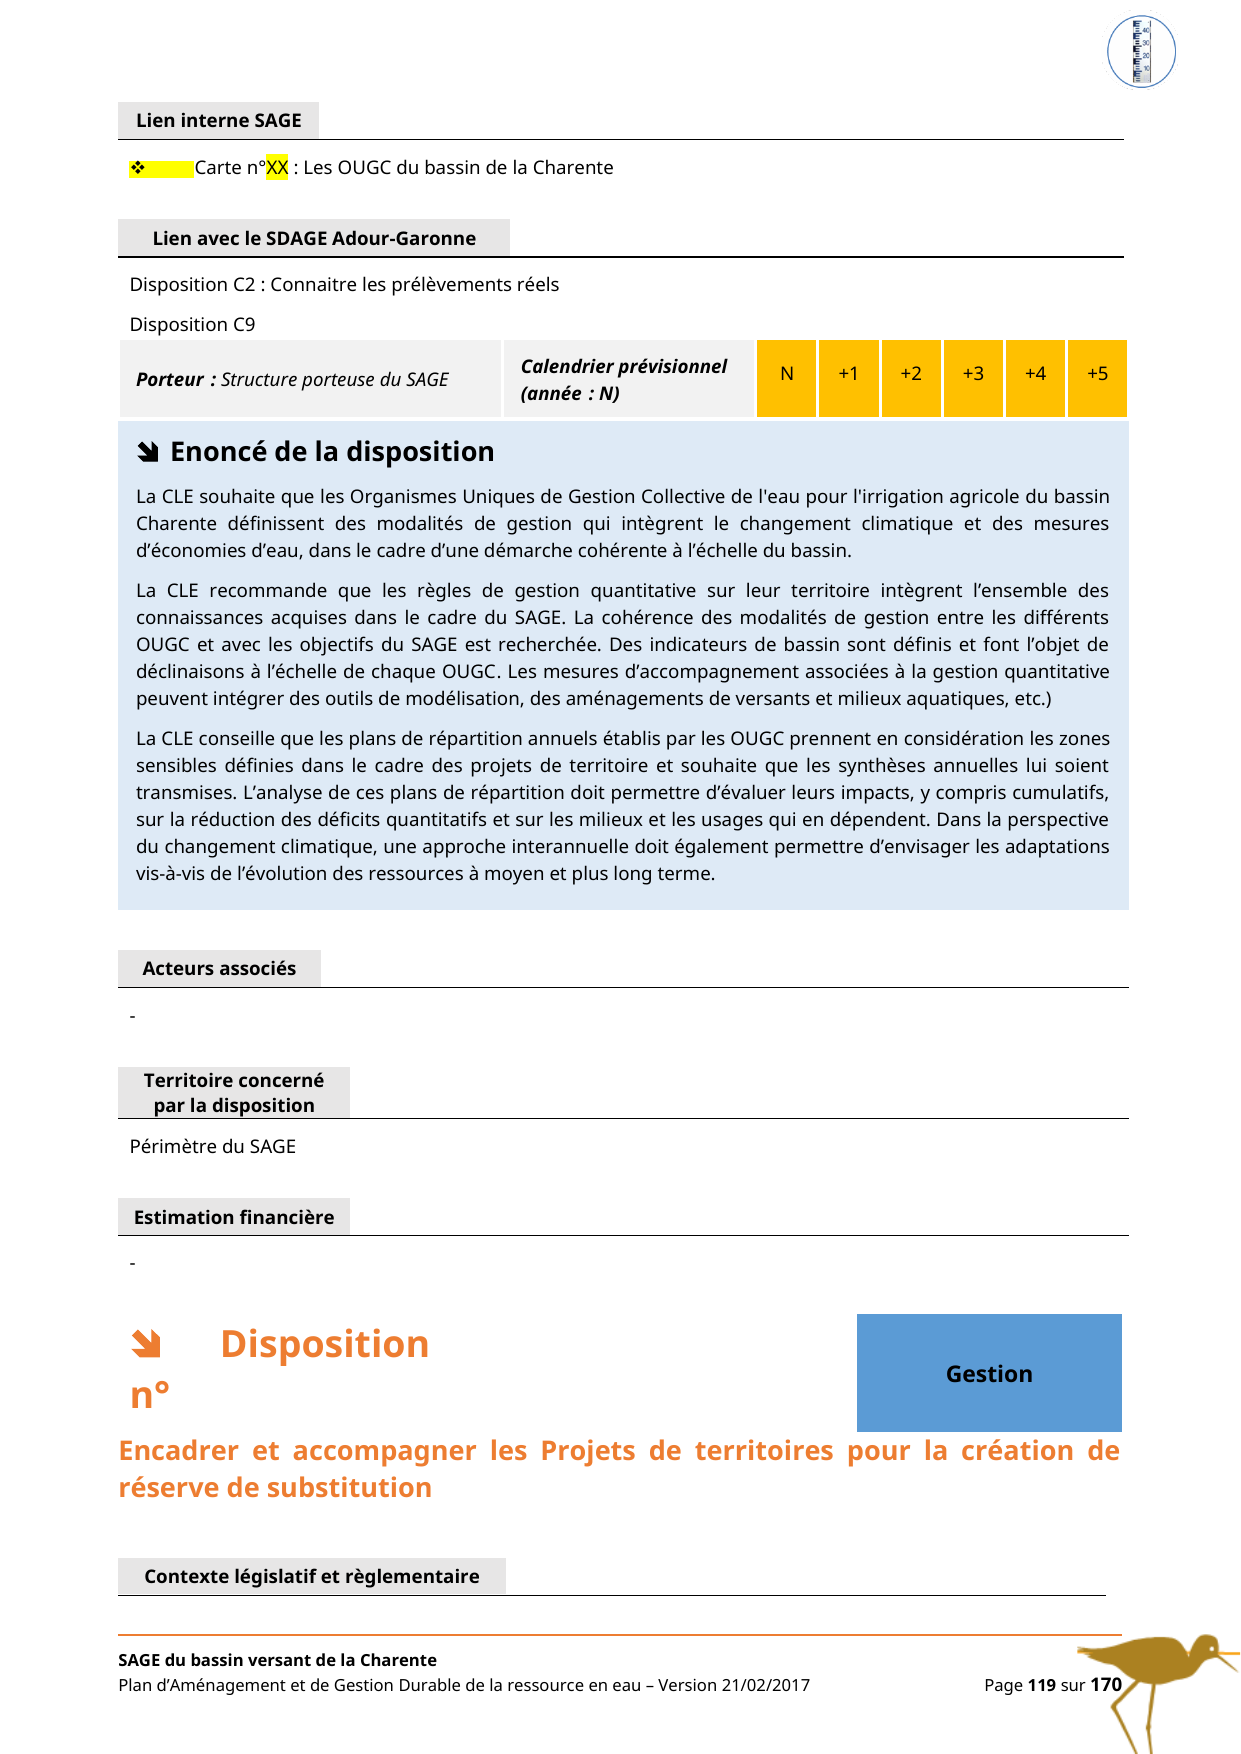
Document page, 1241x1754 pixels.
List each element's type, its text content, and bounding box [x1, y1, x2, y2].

table_cell - [118, 988, 1129, 1027]
table_cell +5 [1068, 340, 1127, 417]
table_header [506, 1558, 1106, 1594]
table_cell [350, 1198, 1129, 1235]
table_cell - [118, 1236, 1129, 1274]
table_cell Lien avec le SDAGE Adour-Garonne [118, 219, 510, 256]
table_cell +4 [1006, 340, 1065, 417]
table_cell Calendrier prévisionnel (année : N) [504, 340, 754, 417]
table_cell Estimation financière [118, 1198, 350, 1235]
table_header [420, 1314, 857, 1432]
subtitle Encadrer et accompagner les Projets de territoires pour la création de réserve de substitution [118, 1432, 1122, 1505]
table_cell +3 [944, 340, 1003, 417]
table_cell [510, 219, 1124, 256]
table_header Contexte législatif et règlementaire [118, 1558, 506, 1594]
table_header Lien interne SAGE [118, 102, 319, 139]
table_cell Carte n°XX : Les OUGC du bassin de la Charente [118, 140, 1124, 219]
table_cell +2 [882, 340, 941, 417]
table_header Acteurs associés [118, 950, 321, 987]
table_header [321, 950, 1129, 987]
table_header Gestion [857, 1314, 1122, 1432]
table_cell +1 [819, 340, 879, 417]
table_cell [1124, 219, 1129, 256]
table_cell Porteur : Structure porteuse du SAGE [120, 340, 501, 417]
table_header [1124, 102, 1129, 139]
table_cell [1124, 256, 1129, 337]
table_header [320, 102, 1124, 139]
table_header  Disposition n° [118, 1314, 420, 1432]
table_cell [1124, 139, 1129, 219]
table_cell Disposition C2 : Connaitre les prélèvements réels Disposition C9 [118, 258, 1124, 337]
table_cell Périmètre du SAGE [118, 1119, 1129, 1198]
table_cell N [757, 340, 816, 417]
table_header [350, 1067, 1129, 1118]
table_cell  Enoncé de la disposition La CLE souhaite que les Organismes Uniques de Gestion Collective de l'eau pour l'irrigation agricole du bassin Charente définissent des modalités de gestion qui intègrent le changement climatique et des mesures d’économies d’eau, dans le cadre d’une démarche cohérente à l’échelle du bassin. La CLE recommande que les règles de gestion quantitative sur leur territoire intègrent l’ensemble des connaissances acquises dans le cadre du SAGE. La cohérence des modalités de gestion entre les différents OUGC et avec les objectifs du SAGE est recherchée. Des indicateurs de bassin sont définis et font l’objet de déclinaisons à l’échelle de chaque OUGC. Les mesures d’accompagnement associées à la gestion quantitative peuvent intégrer des outils de modélisation, des aménagements de versants et milieux aquatiques, etc.) La CLE conseille que les plans de répartition annuels établis par les OUGC prennent en considération les zones sensibles définies dans le cadre des projets de territoire et souhaite que les synthèses annuelles lui soient transmises. L’analyse de ces plans de répartition doit permettre d’évaluer leurs impacts, y compris cumulatifs, sur la réduction des déficits quantitatifs et sur les milieux et les usages qui en dépendent. Dans la perspective du changement climatique, une approche interannuelle doit également permettre d’envisager les adaptations vis-à-vis de l’évolution des ressources à moyen et plus long terme. [118, 421, 1129, 910]
table_header Territoire concerné par la disposition [118, 1067, 350, 1118]
